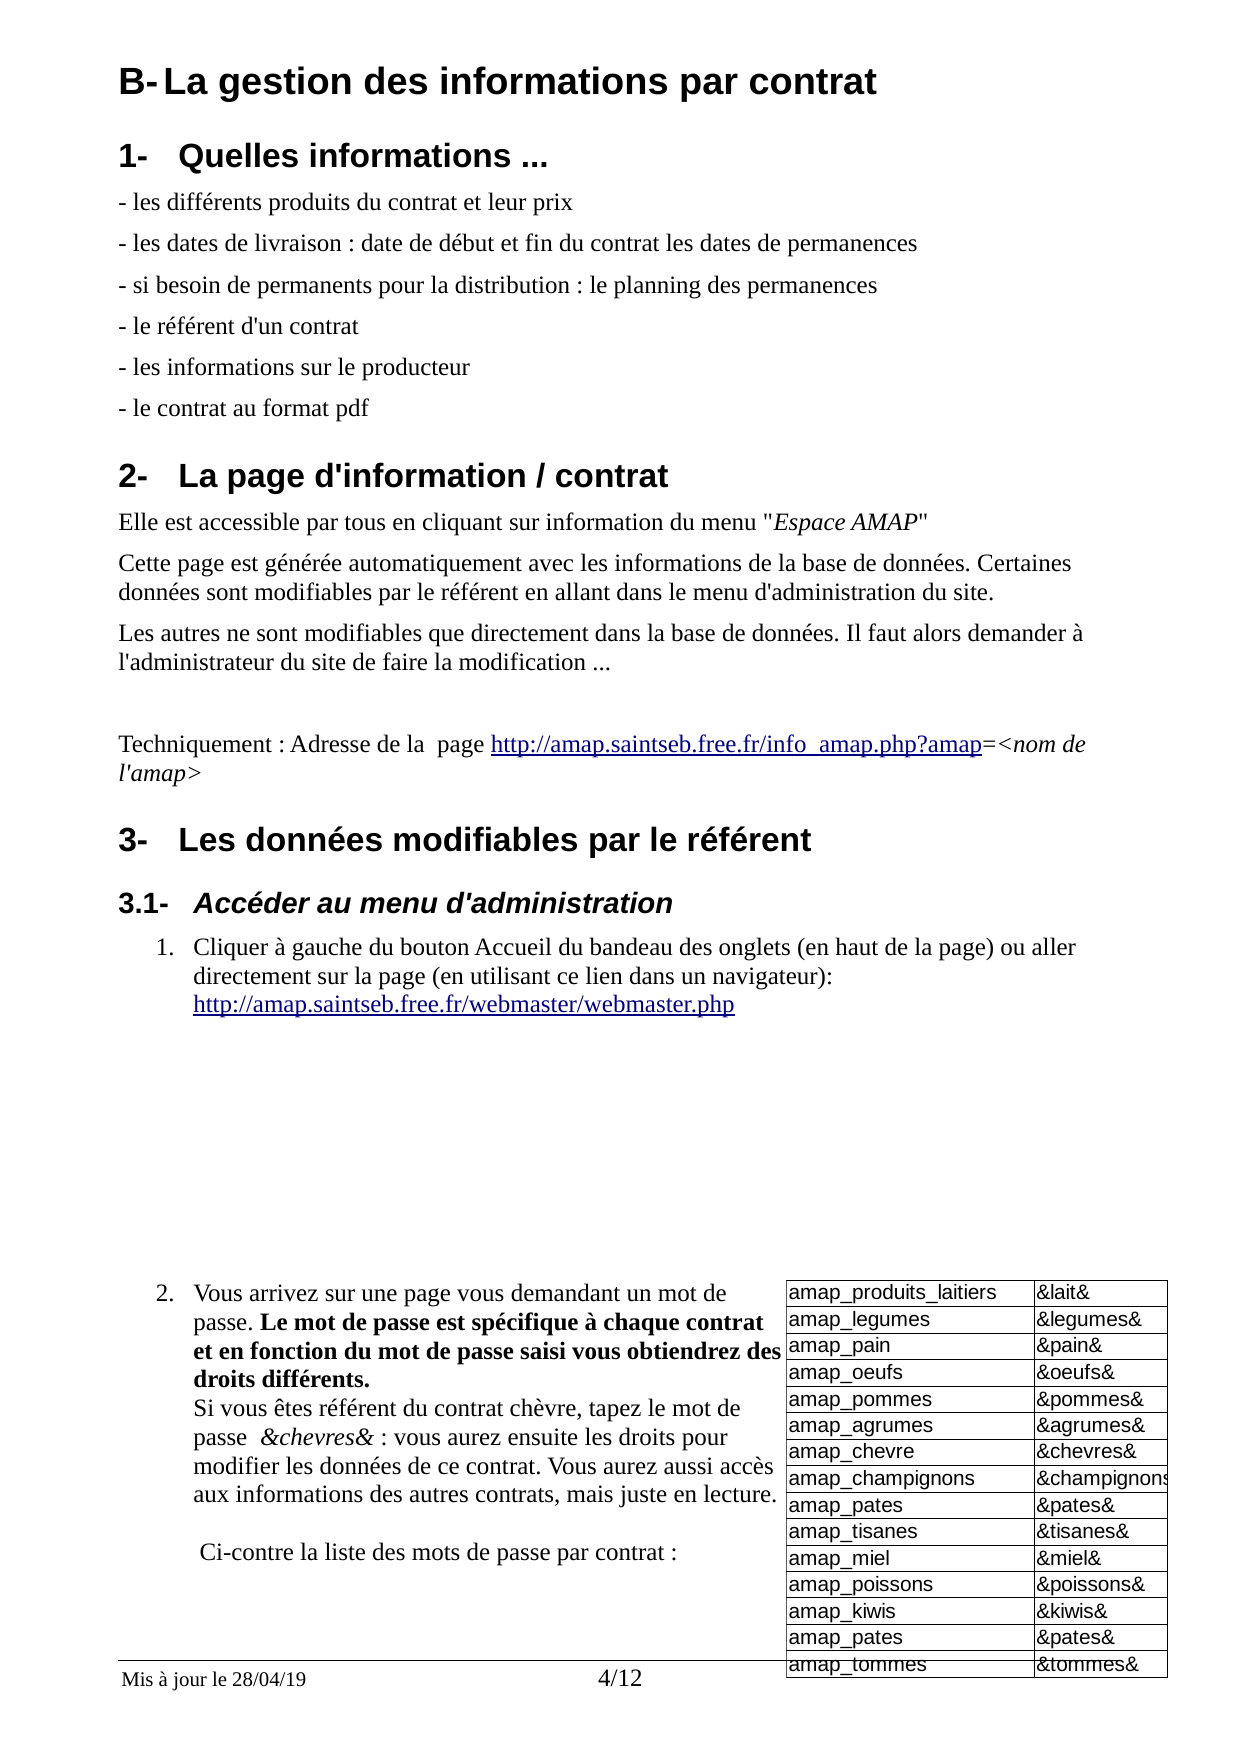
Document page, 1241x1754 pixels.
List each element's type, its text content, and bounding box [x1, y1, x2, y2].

subtitle Quelles informations ... [118, 136, 1122, 175]
list Cliquer à gauche du bouton Accueil du bandeau des onglets (en haut de la page) ou aller directement sur la page (en utilisant ce lien dans un navigateur): http://amap.saintseb.free.fr/webmaster/webmaster.php [156, 932, 1122, 1018]
text - les dates de livraison : date de début et fin du contrat les dates de permanences [118, 228, 1122, 257]
text Cette page est générée automatiquement avec les informations de la base de données. Certaines données sont modifiables par le référent en allant dans le menu d'administration du site. [118, 548, 1122, 605]
subtitle La gestion des informations par contrat [118, 59, 1122, 103]
text Elle est accessible par tous en cliquant sur information du menu "Espace AMAP" [118, 507, 1122, 535]
text - les informations sur le producteur [118, 352, 1122, 381]
text - les différents produits du contrat et leur prix [118, 187, 1122, 216]
list Vous arrivez sur une page vous demandant un mot de passe. Le mot de passe est spécifique à chaque contrat et en fonction du mot de passe saisi vous obtiendrez des droits différents. Si vous êtes référent du contrat chèvre, tapez le mot de passe &chevres& : vous aurez ensuite les droits pour modifier les données de ce contrat. Vous aurez aussi accès aux informations des autres contrats, mais juste en lecture. Ci-contre la liste des mots de passe par contrat : [156, 1278, 1122, 1566]
text Techniquement : Adresse de la page http://amap.saintseb.free.fr/info_amap.php?amap=<nom de l'amap> [118, 729, 1122, 787]
subtitle Les données modifiables par le référent [118, 820, 1122, 859]
text - le référent d'un contrat [118, 311, 1122, 340]
text Les autres ne sont modifiables que directement dans la base de données. Il faut alors demander à l'administrateur du site de faire la modification ... [118, 618, 1122, 675]
subtitle La page d'information / contrat [118, 456, 1122, 494]
subtitle Accéder au menu d'administration [118, 886, 1122, 919]
text - si besoin de permanents pour la distribution : le planning des permanences [118, 270, 1122, 298]
text - le contrat au format pdf [118, 393, 1122, 422]
